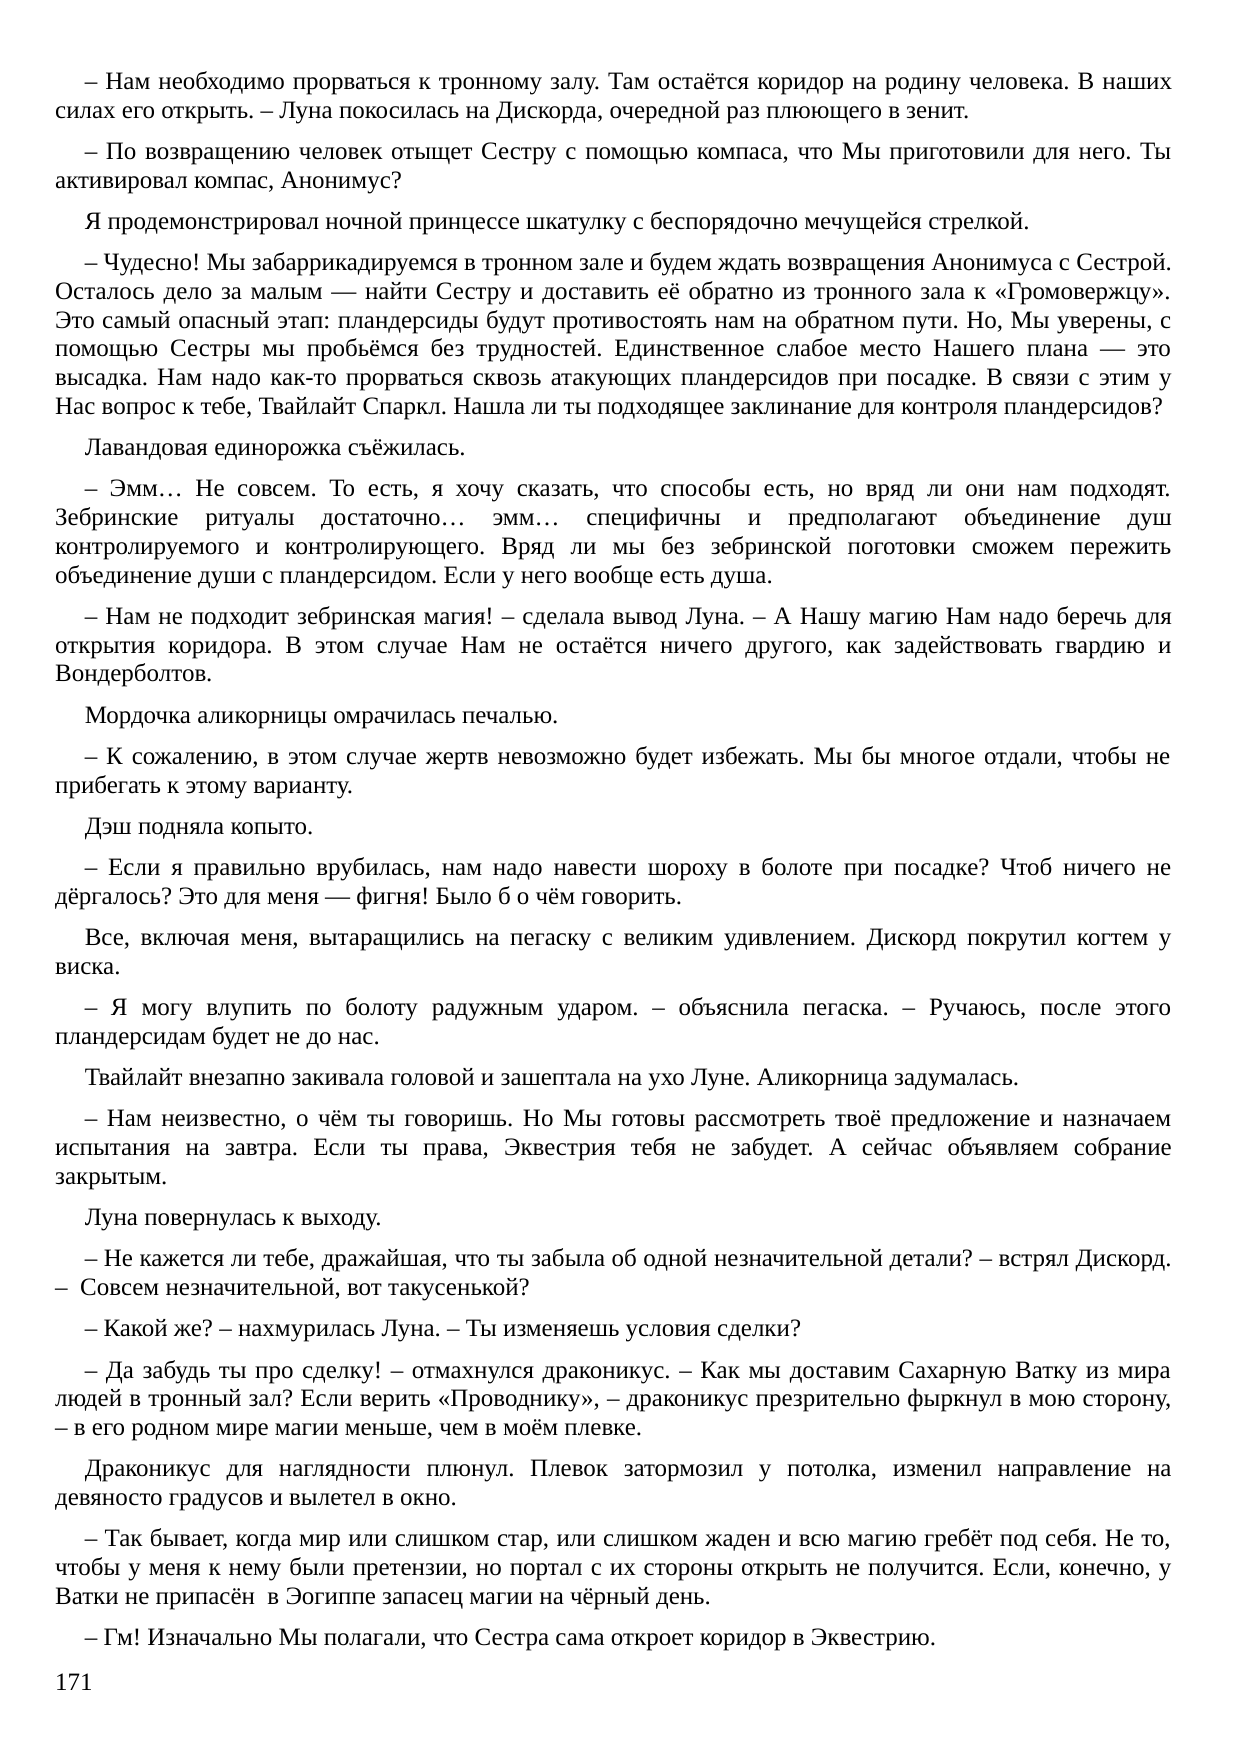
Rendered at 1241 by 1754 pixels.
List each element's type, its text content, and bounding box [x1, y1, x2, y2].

text Луна повернулась к выходу. [55, 1202, 1173, 1231]
text – Гм! Изначально Мы полагали, что Сестра сама откроет коридор в Эквестрию. [55, 1622, 1173, 1651]
text – Так бывает, когда мир или слишком стар, или слишком жаден и всю магию гребёт под себя. Не то, чтобы у меня к нему были претензии, но портал с их стороны открыть не получится. Если, конечно, у Ватки не припасён в Эогиппе запасец магии на чёрный день. [55, 1523, 1173, 1610]
text – Нам необходимо прорваться к тронному залу. Там остаётся коридор на родину человека. В наших силах его открыть. – Луна покосилась на Дискорда, очередной раз плюющего в зенит. [55, 66, 1173, 123]
text – Какой же? – нахмурилась Луна. – Ты изменяешь условия сделки? [55, 1313, 1173, 1342]
text Я продемонстрировал ночной принцессе шкатулку с беспорядочно мечущейся стрелкой. [55, 206, 1173, 235]
text Твайлайт внезапно закивала головой и зашептала на ухо Луне. Аликорница задумалась. [55, 1062, 1173, 1091]
text – Да забудь ты про сделку! – отмахнулся драконикус. – Как мы доставим Сахарную Ватку из мира людей в тронный зал? Если верить «Проводнику», – драконикус презрительно фыркнул в мою сторону, – в его родном мире магии меньше, чем в моём плевке. [55, 1355, 1173, 1441]
text Дэш подняла копыто. [55, 811, 1173, 840]
text – Я могу влупить по болоту радужным ударом. – объяснила пегаска. – Ручаюсь, после этого пландерсидам будет не до нас. [55, 992, 1173, 1050]
text – Чудесно! Мы забаррикадируемся в тронном зале и будем ждать возвращения Анонимуса с Сестрой. Осталось дело за малым — найти Сестру и доставить её обратно из тронного зала к «Громовержцу». Это самый опасный этап: пландерсиды будут противостоять нам на обратном пути. Но, Мы уверены, с помощью Сестры мы пробьёмся без трудностей. Единственное слабое место Нашего плана — это высадка. Нам надо как-то прорваться сквозь атакующих пландерсидов при посадке. В связи с этим у Нас вопрос к тебе, Твайлайт Спаркл. Нашла ли ты подходящее заклинание для контроля пландерсидов? [55, 247, 1173, 420]
text – Эмм… Не совсем. То есть, я хочу сказать, что способы есть, но вряд ли они нам подходят. Зебринские ритуалы достаточно… эмм… специфичны и предполагают объединение душ контролируемого и контролирующего. Вряд ли мы без зебринской поготовки сможем пережить объединение души с пландерсидом. Если у него вообще есть душа. [55, 473, 1173, 588]
text – Нам не подходит зебринская магия! – сделала вывод Луна. – А Нашу магию Нам надо беречь для открытия коридора. В этом случае Нам не остаётся ничего другого, как задействовать гвардию и Вондерболтов. [55, 601, 1173, 687]
text Все, включая меня, вытаращились на пегаску с великим удивлением. Дискорд покрутил когтем у виска. [55, 922, 1173, 980]
text – По возвращению человек отыщет Сестру с помощью компаса, что Мы приготовили для него. Ты активировал компас, Анонимус? [55, 136, 1173, 193]
text Драконикус для наглядности плюнул. Плевок затормозил у потолка, изменил направление на девяносто градусов и вылетел в окно. [55, 1453, 1173, 1511]
text – К сожалению, в этом случае жертв невозможно будет избежать. Мы бы многое отдали, чтобы не прибегать к этому варианту. [55, 741, 1173, 798]
text – Не кажется ли тебе, дражайшая, что ты забыла об одной незначительной детали? – встрял Дискорд. – Совсем незначительной, вот такусенькой? [55, 1243, 1173, 1301]
text – Если я правильно врубилась, нам надо навести шороху в болоте при посадке? Чтоб ничего не дёргалось? Это для меня — фигня! Было б о чём говорить. [55, 852, 1173, 910]
text Мордочка аликорницы омрачилась печалью. [55, 700, 1173, 728]
text Лавандовая единорожка съёжилась. [55, 432, 1173, 461]
text – Нам неизвестно, о чём ты говоришь. Но Мы готовы рассмотреть твоё предложение и назначаем испытания на завтра. Если ты права, Эквестрия тебя не забудет. А сейчас объявляем собрание закрытым. [55, 1103, 1173, 1190]
